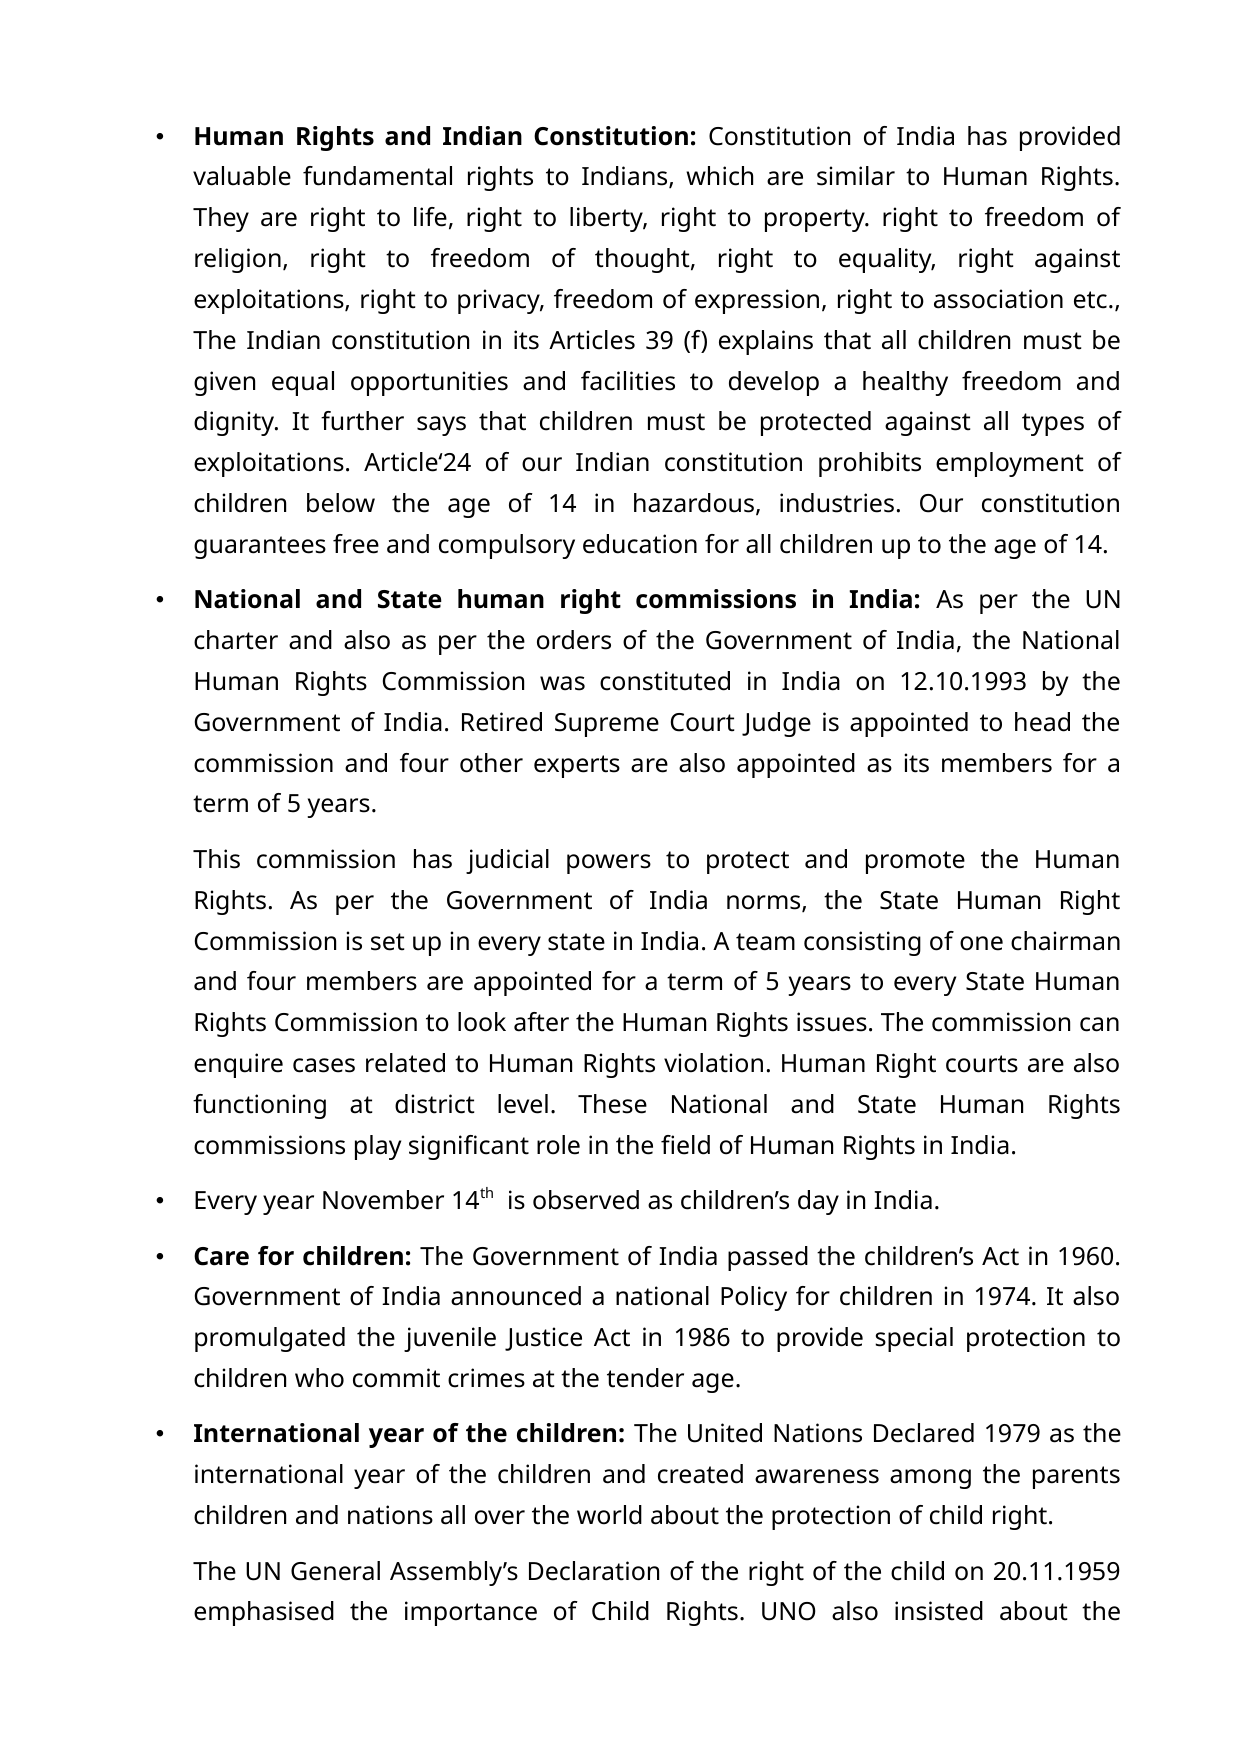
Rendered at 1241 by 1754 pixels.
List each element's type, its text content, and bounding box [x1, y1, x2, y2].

list Human Rights and Indian Constitution: Constitution of India has provided valuable fundamental rights to Indians, which are similar to Human Rights. They are right to life, right to liberty, right to property. right to freedom of religion, right to freedom of thought, right to equality, right against exploitations, right to privacy, freedom of expression, right to association etc., The Indian constitution in its Articles 39 (f) explains that all children must be given equal opportunities and facilities to develop a healthy freedom and dignity. It further says that children must be protected against all types of exploitations. Article‘24 of our Indian constitution prohibits employment of children below the age of 14 in hazardous, industries. Our constitution guarantees free and compulsory education for all children up to the age of 14. [156, 118, 1122, 561]
list The UN General Assembly’s Declaration of the right of the child on 20.11.1959 emphasised the importance of Child Rights. UNO also insisted about the [156, 1553, 1122, 1628]
list International year of the children: The United Nations Declared 1979 as the international year of the children and created awareness among the parents children and nations all over the world about the protection of child right. [156, 1416, 1122, 1532]
list National and State human right commissions in India: As per the UN charter and also as per the orders of the Government of India, the National Human Rights Commission was constituted in India on 12.10.1993 by the Government of India. Retired Supreme Court Judge is appointed to head the commission and four other experts are also appointed as its members for a term of 5 years. [156, 582, 1122, 820]
list Every year November 14th is observed as children’s day in India. [156, 1183, 1122, 1217]
list This commission has judicial powers to protect and promote the Human Rights. As per the Government of India norms, the State Human Right Commission is set up in every state in India. A team consisting of one chairman and four members are appointed for a term of 5 years to every State Human Rights Commission to look after the Human Rights issues. The commission can enquire cases related to Human Rights violation. Human Right courts are also functioning at district level. These National and State Human Rights commissions play significant role in the field of Human Rights in India. [156, 841, 1122, 1161]
list Care for children: The Government of India passed the children’s Act in 1960. Government of India announced a national Policy for children in 1974. It also promulgated the juvenile Justice Act in 1986 to provide special protection to children who commit crimes at the tender age. [156, 1238, 1122, 1395]
